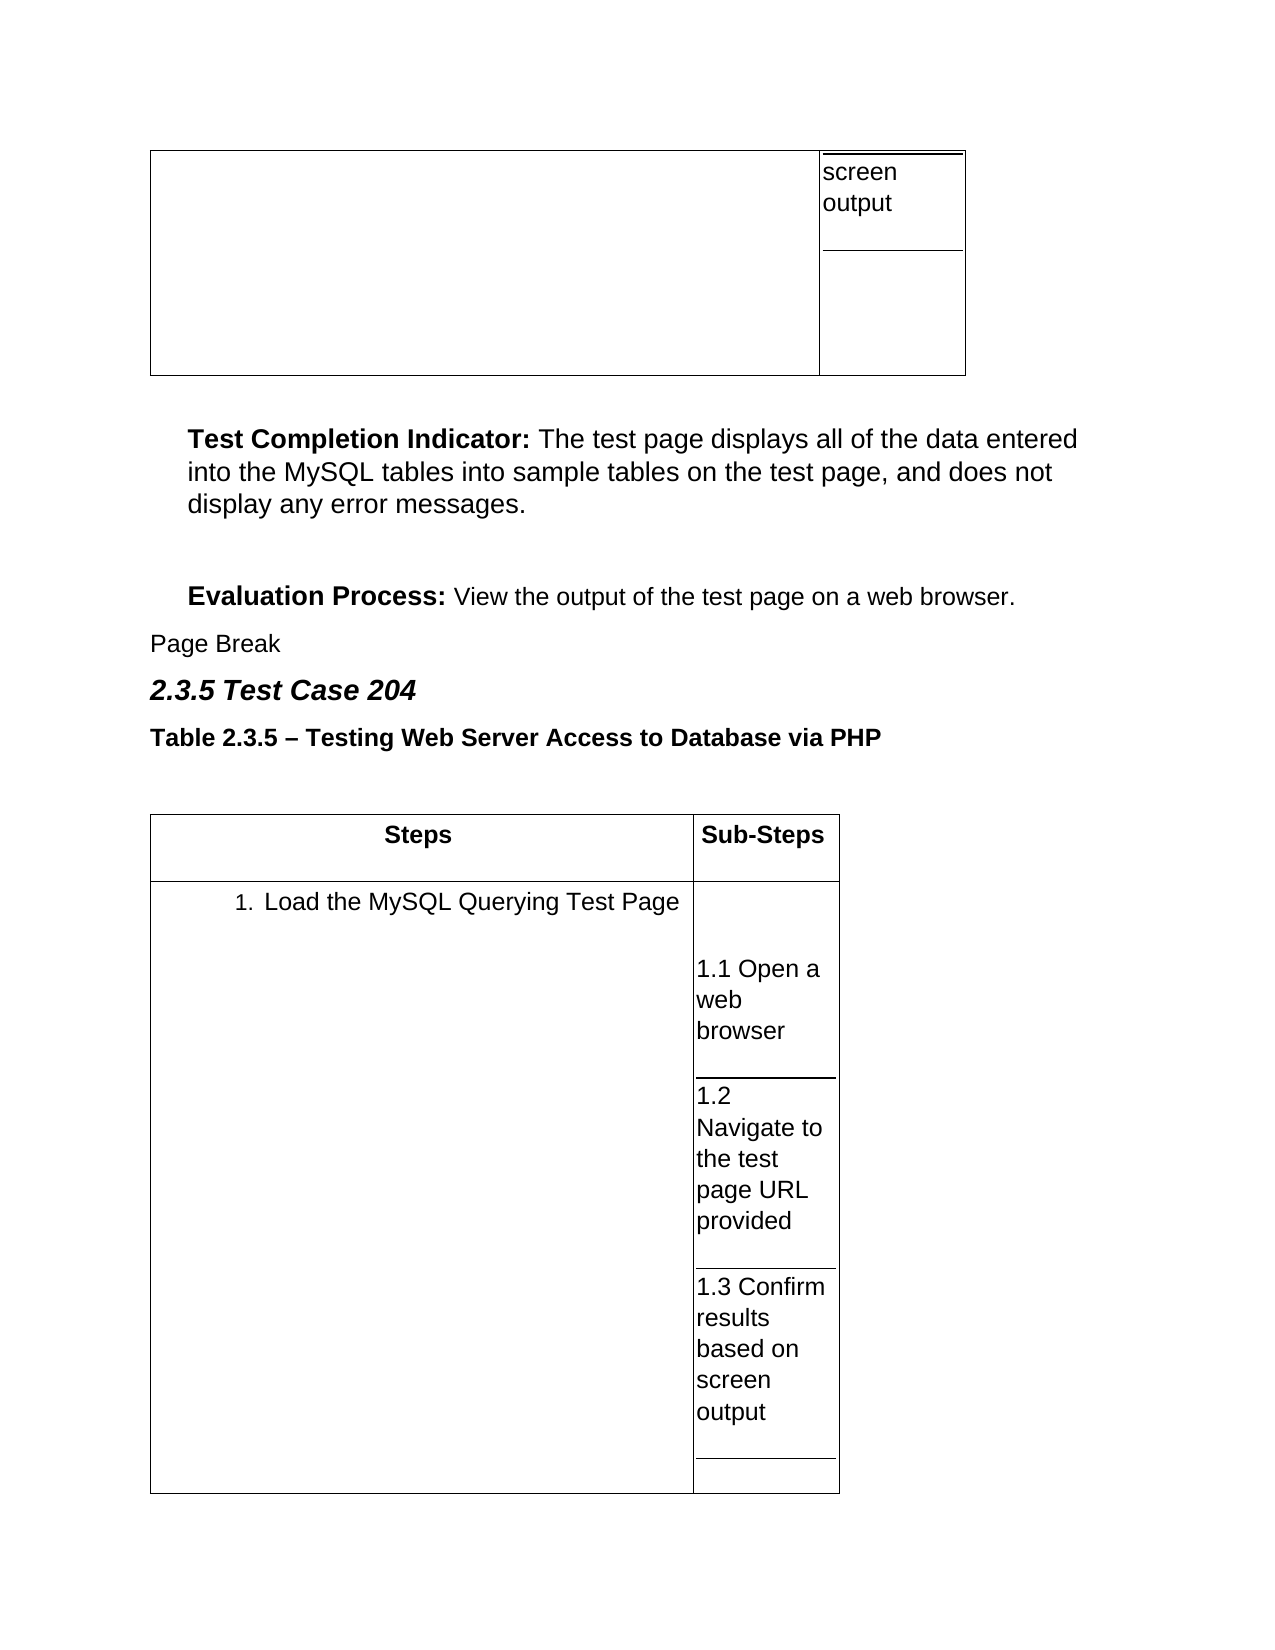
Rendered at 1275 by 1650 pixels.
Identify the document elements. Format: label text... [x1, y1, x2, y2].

table_header Sub-Steps [694, 815, 839, 881]
table_header Steps [151, 815, 693, 881]
text Page Break [150, 626, 1125, 657]
table_cell [696, 1459, 836, 1490]
table_cell Load the MySQL Querying Test Page [151, 882, 693, 1493]
table_cell 1.3 Confirm results based on screen output [696, 1269, 836, 1458]
table_cell 1.2 Navigate to the test page URL provided [696, 1079, 836, 1267]
table_cell [820, 151, 965, 375]
table_cell [151, 151, 819, 375]
table_header 1.1 Open a web browser [696, 951, 836, 1077]
table_cell screen output [823, 155, 962, 249]
table_cell [694, 882, 839, 1493]
text Evaluation Process: View the output of the test page on a web browser. [187, 580, 1125, 611]
text Table 2.3.5 – Testing Web Server Access to Database via PHP [150, 721, 1125, 752]
text 2.3.5 Test Case 204 [150, 672, 1125, 706]
text Test Completion Indicator: The test page displays all of the data entered into the MySQL tables into sample tables on the test page, and does not display any error messages. [187, 421, 1125, 520]
table_cell [823, 251, 962, 312]
